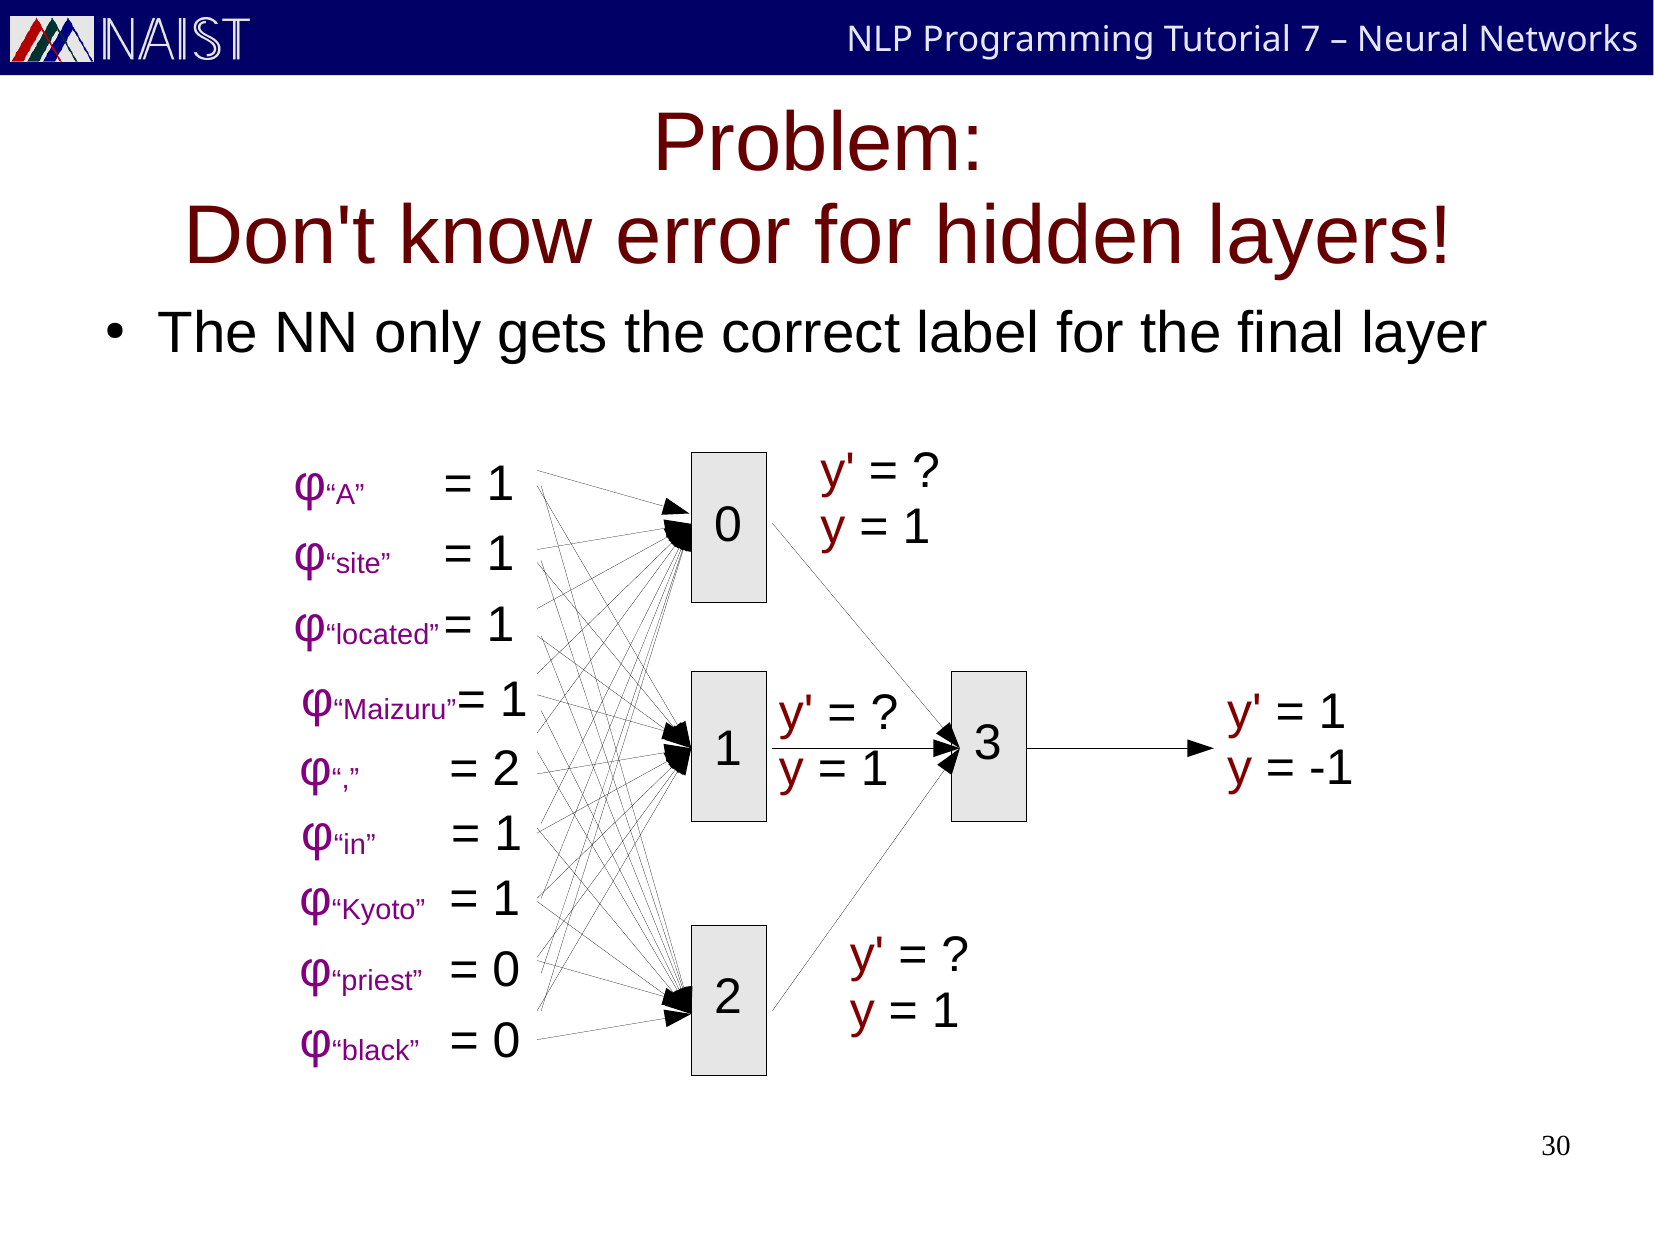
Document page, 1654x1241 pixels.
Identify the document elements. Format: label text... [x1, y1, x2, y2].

text_box φ“black” = 0 [284, 1004, 536, 1093]
text_box [691, 671, 767, 822]
text_box φ“in” = 1 [286, 798, 538, 886]
list The NN only gets the correct label for the final layer [86, 300, 1576, 1119]
text_box [691, 452, 767, 603]
text_box φ“site” = 1 [278, 517, 530, 588]
picture [102, 17, 251, 60]
text_box φ“,” = 2 [284, 732, 536, 821]
text_box φ“priest” = 0 [284, 933, 536, 1004]
text_box φ“A” = 1 [278, 448, 530, 517]
text_box y' = ? y = 1 [835, 918, 989, 1047]
text_box [691, 925, 767, 1076]
text_box φ“Maizuru”= 1 [286, 663, 543, 752]
text_box φ“located” = 1 [278, 588, 530, 676]
text_box y' = 1 y = -1 [1212, 676, 1369, 804]
text_box y' = ? y = 1 [805, 434, 955, 563]
text_box [951, 671, 1027, 822]
text_box 1 [699, 713, 757, 785]
picture [10, 16, 94, 62]
text_box 2 [699, 961, 757, 1033]
text_box φ“Kyoto” = 1 [284, 863, 536, 933]
title Problem: Don't know error for hidden layers! [75, 92, 1564, 285]
text_box 3 [959, 707, 1017, 779]
text_box y' = ? y = 1 [764, 676, 914, 805]
text_box 0 [699, 488, 757, 560]
